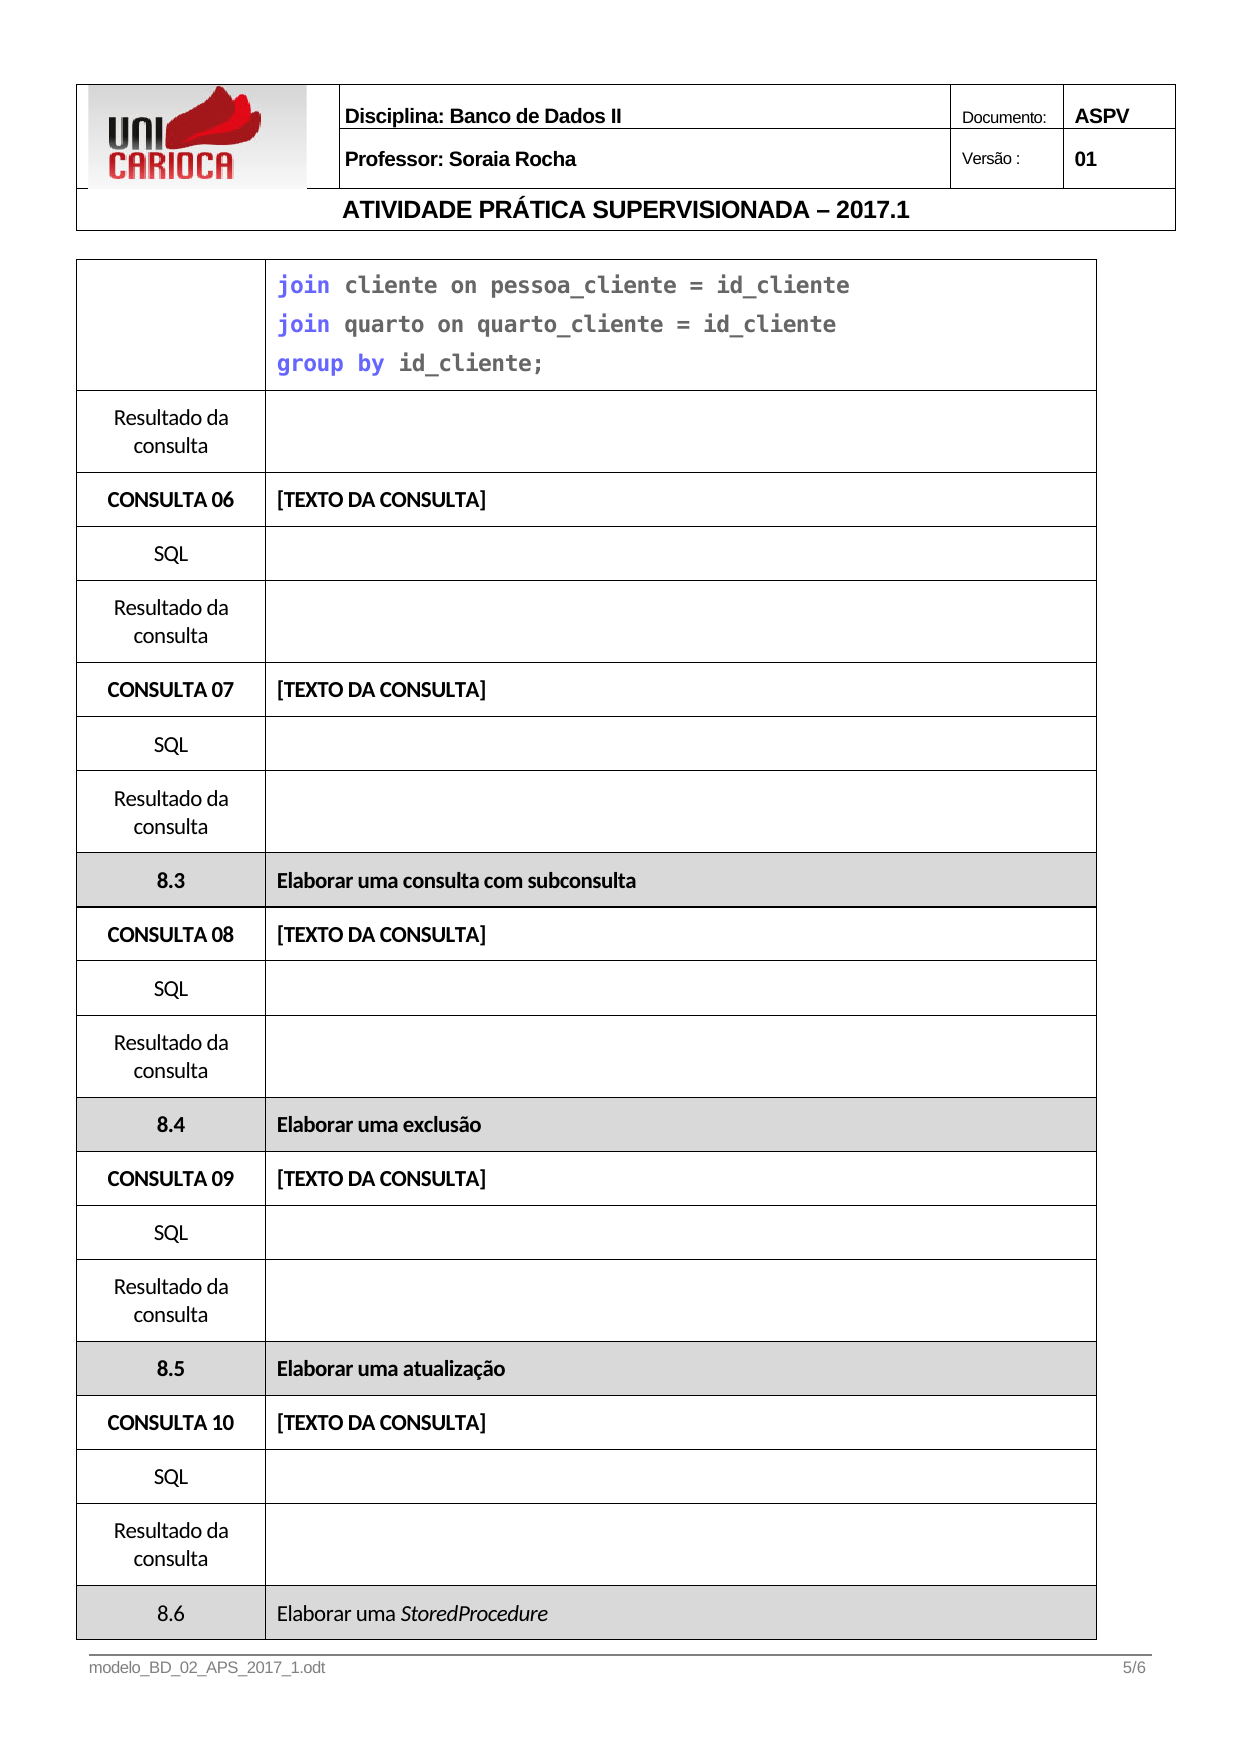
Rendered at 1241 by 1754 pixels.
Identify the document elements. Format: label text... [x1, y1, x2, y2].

table_cell [TEXTO DA CONSULTA] [266, 1396, 1096, 1449]
table_cell [266, 1016, 1096, 1097]
table_cell SQL [77, 1450, 265, 1503]
table_cell CONSULTA 09 [77, 1152, 265, 1205]
table_cell Resultado da consulta [77, 771, 265, 852]
table_cell [266, 1450, 1096, 1503]
table_cell CONSULTA 07 [77, 663, 265, 716]
table_cell [266, 1504, 1096, 1585]
table_cell Resultado da consulta [77, 391, 265, 472]
table_cell Resultado da consulta [77, 1016, 265, 1097]
table_cell [266, 717, 1096, 770]
table_cell [266, 961, 1096, 1014]
table_cell [266, 1260, 1096, 1341]
table_cell join cliente on pessoa_cliente = id_cliente join quarto on quarto_cliente = id_cliente group by id_cliente; [266, 260, 1096, 390]
table_cell [TEXTO DA CONSULTA] [266, 663, 1096, 716]
table_cell [266, 391, 1096, 472]
table_cell Resultado da consulta [77, 1260, 265, 1341]
table_cell SQL [77, 717, 265, 770]
table_cell CONSULTA 06 [77, 473, 265, 526]
table_cell [266, 1206, 1096, 1259]
table_cell CONSULTA 08 [77, 908, 265, 960]
table_cell [TEXTO DA CONSULTA] [266, 908, 1096, 960]
table_cell Elaborar uma StoredProcedure [266, 1586, 1096, 1639]
table_cell [TEXTO DA CONSULTA] [266, 1152, 1096, 1205]
table_cell 8.6 [77, 1586, 265, 1639]
table_cell [266, 581, 1096, 662]
table_cell [77, 260, 265, 390]
table_cell 8.4 [77, 1098, 265, 1151]
table_cell [266, 527, 1096, 580]
table_cell Elaborar uma exclusão [266, 1098, 1096, 1151]
table_cell SQL [77, 1206, 265, 1259]
table_cell SQL [77, 527, 265, 580]
table_cell Elaborar uma atualização [266, 1342, 1096, 1395]
table_cell 8.3 [77, 853, 265, 906]
table_cell [266, 771, 1096, 852]
table_cell 8.5 [77, 1342, 265, 1395]
table_cell Elaborar uma consulta com subconsulta [266, 853, 1096, 906]
table_cell Resultado da consulta [77, 581, 265, 662]
table_cell SQL [77, 961, 265, 1014]
table_cell CONSULTA 10 [77, 1396, 265, 1449]
picture [88, 85, 307, 189]
table_cell Resultado da consulta [77, 1504, 265, 1585]
table_cell [TEXTO DA CONSULTA] [266, 473, 1096, 526]
